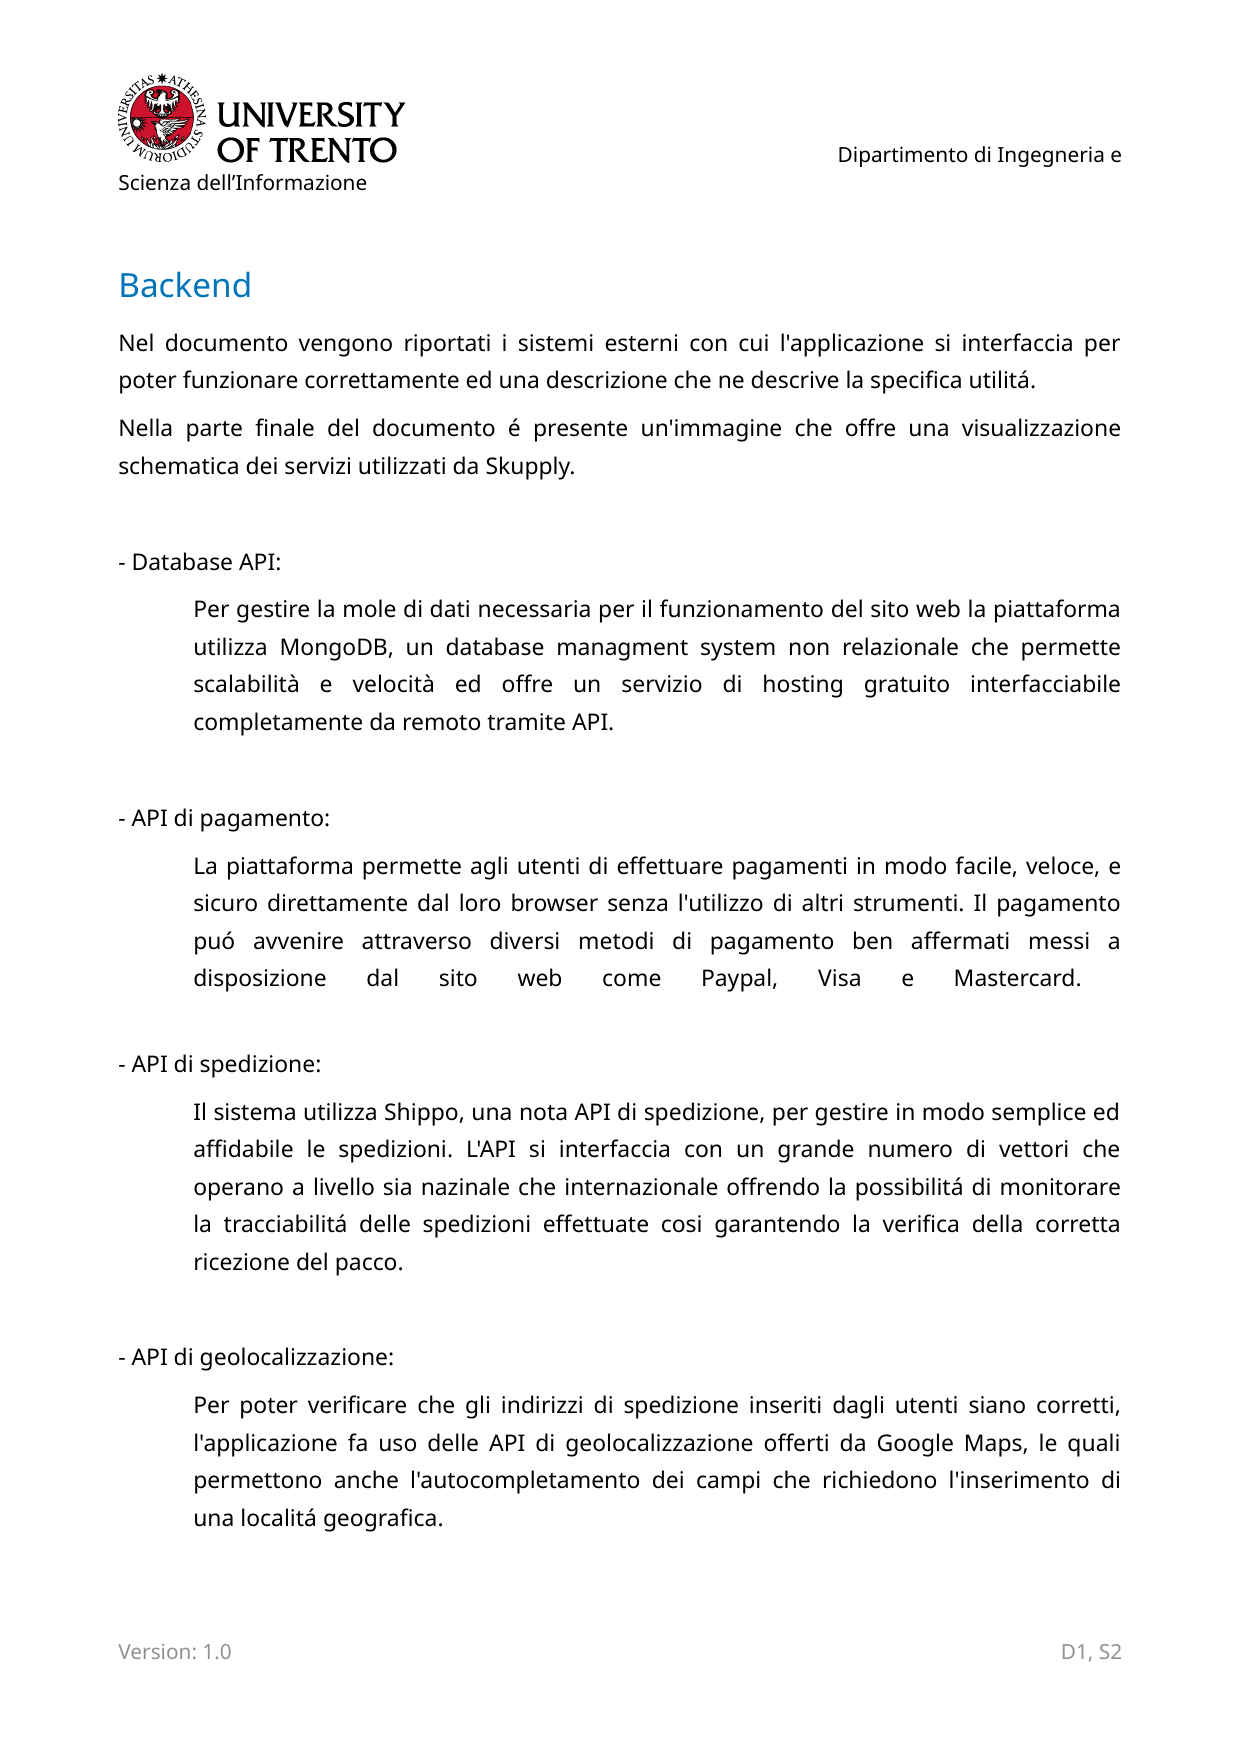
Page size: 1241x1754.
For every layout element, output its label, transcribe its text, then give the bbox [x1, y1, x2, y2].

list Per gestire la mole di dati necessaria per il funzionamento del sito web la piattaforma utilizza MongoDB, un database managment system non relazionale che permette scalabilità e velocità ed offre un servizio di hosting gratuito interfacciabile completamente da remoto tramite API. [156, 593, 1122, 737]
picture [118, 73, 414, 163]
list Per poter verificare che gli indirizzi di spedizione inseriti dagli utenti siano corretti, l'applicazione fa uso delle API di geolocalizzazione offerti da Google Maps, le quali permettono anche l'autocompletamento dei campi che richiedono l'inserimento di una localitá geografica. [156, 1389, 1122, 1533]
text Backend [118, 262, 1122, 307]
list Il sistema utilizza Shippo, una nota API di spedizione, per gestire in modo semplice ed affidabile le spedizioni. L'API si interfaccia con un grande numero di vettori che operano a livello sia nazinale che internazionale offrendo la possibilitá di monitorare la tracciabilitá delle spedizioni effettuate cosi garantendo la verifica della corretta ricezione del pacco. [156, 1096, 1122, 1277]
text - API di geolocalizzazione: [118, 1341, 1122, 1373]
text Nel documento vengono riportati i sistemi esterni con cui l'applicazione si interfaccia per poter funzionare correttamente ed una descrizione che ne descrive la specifica utilitá. [118, 327, 1122, 396]
list La piattaforma permette agli utenti di effettuare pagamenti in modo facile, veloce, e sicuro direttamente dal loro browser senza l'utilizzo di altri strumenti. Il pagamento puó avvenire attraverso diversi metodi di pagamento ben affermati messi a disposizione dal sito web come Paypal, Visa e Mastercard. [156, 850, 1122, 1031]
text Nella parte finale del documento é presente un'immagine che offre una visualizzazione schematica dei servizi utilizzati da Skupply. [118, 412, 1122, 481]
text - API di pagamento: [118, 802, 1122, 833]
text - Database API: [118, 546, 1122, 577]
text - API di spedizione: [118, 1048, 1122, 1079]
